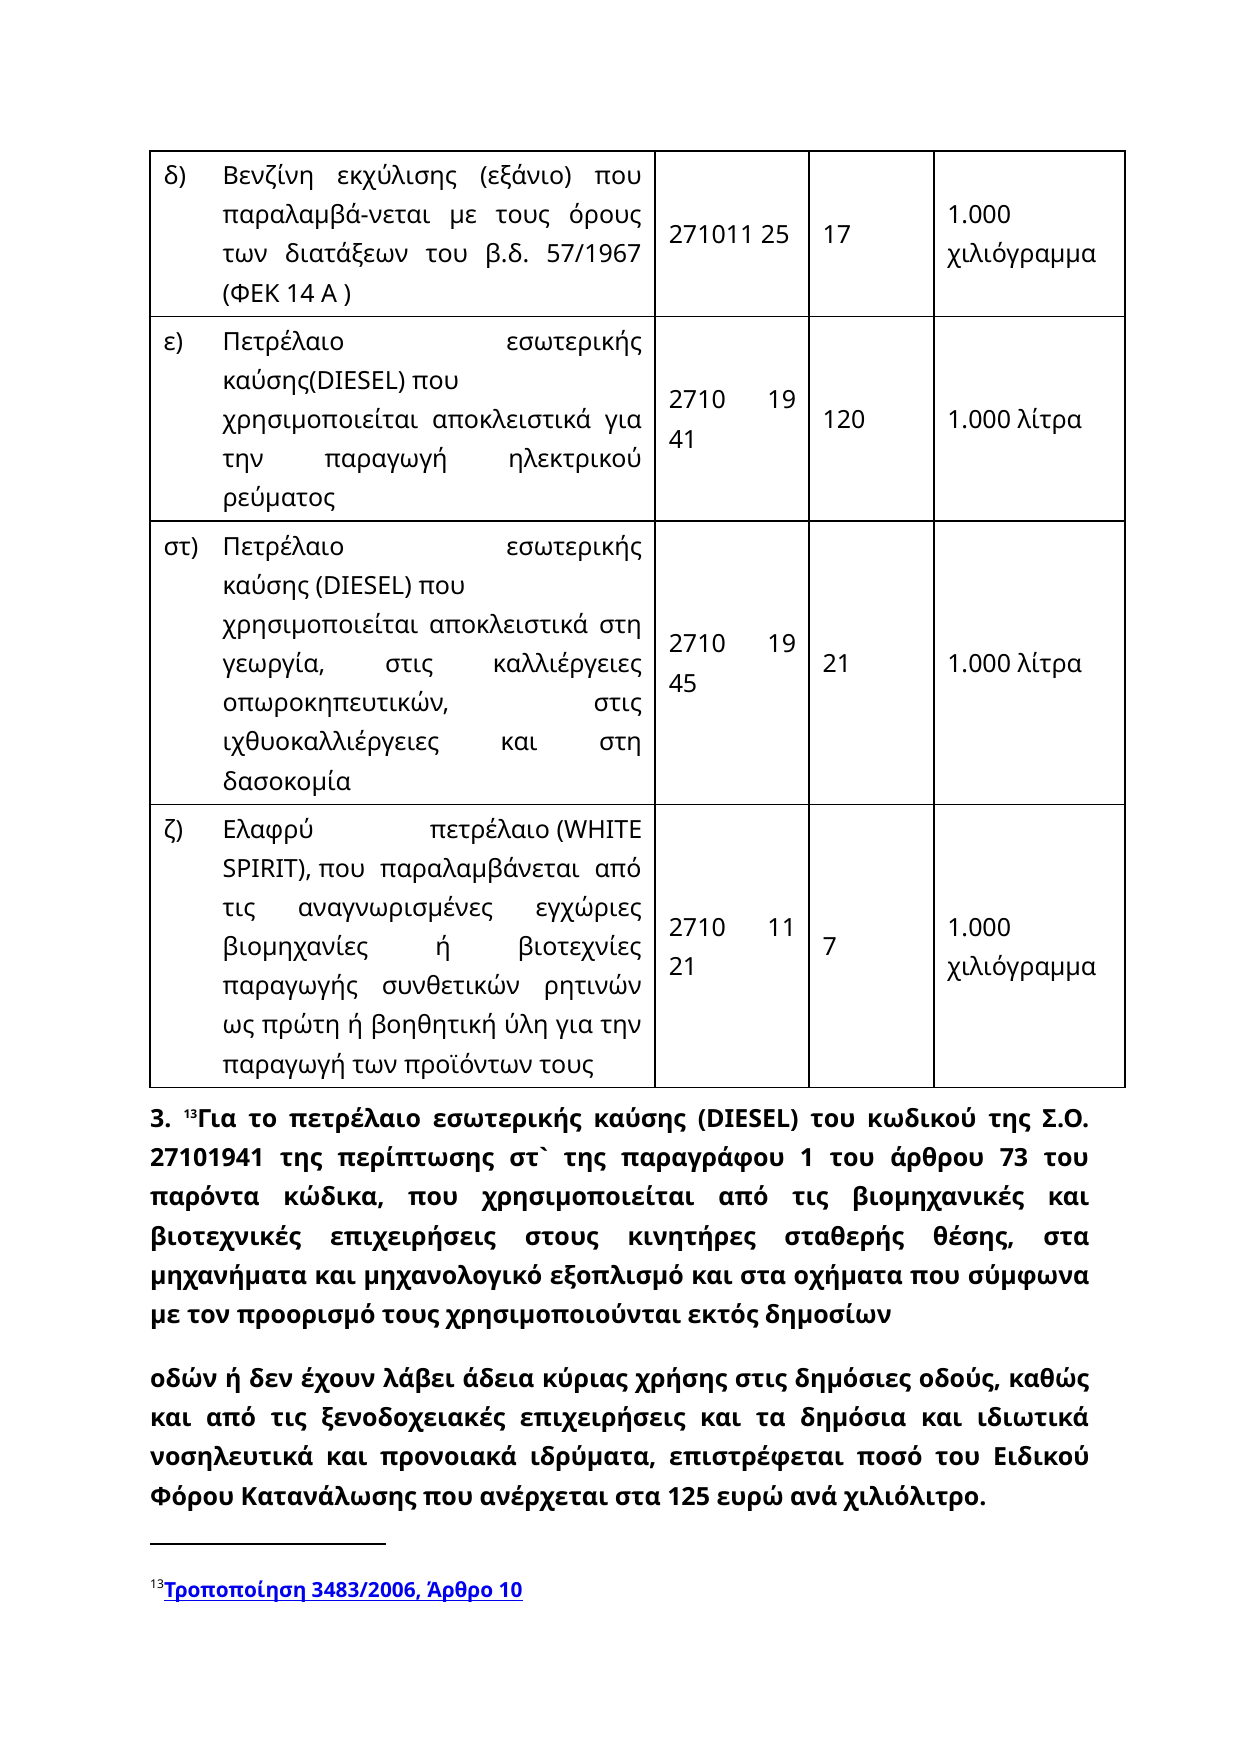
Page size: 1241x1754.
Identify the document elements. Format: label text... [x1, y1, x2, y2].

table_cell 1.000 χιλιόγραμμα [935, 805, 1124, 1087]
table_cell δ) Βενζίνη εκχύλισης (εξάνιο) που παραλαμβά-νεται με τους όρους των διατάξεων του β.δ. 57/1967 (ΦΕΚ 14 Α ) [151, 152, 654, 316]
table_cell 1.000 λίτρα [935, 522, 1124, 803]
table_cell ζ) Ελαφρύ πετρέλαιο (WHITE SPIRIT), που παραλαμβάνεται από τις αναγνωρισμένες εγχώριες βιομηχανίες ή βιοτεχνίες παραγωγής συνθετικών ρητινών ως πρώτη ή βοηθητική ύλη για την παραγωγή των προϊόντων τους [151, 805, 654, 1087]
table_cell 271011 25 [656, 152, 808, 316]
text Τροποποίηση 3483/2006, Άρθρο 10 [150, 1576, 1090, 1604]
text 3. Για το πετρέλαιο εσωτερικής καύσης (DΙESEL) του κωδικού της Σ.Ο. 27101941 της περίπτωσης στ` της παραγράφου 1 του άρθρου 73 του παρόντα κώδικα, που χρησιμοποιείται από τις βιομηχανικές και βιοτεχνικές επιχειρήσεις στους κινητήρες σταθερής θέσης, στα μηχανήματα και μηχανολογικό εξοπλισμό και στα οχήματα που σύμφωνα με τον προορισμό τους χρησιμοποιούνται εκτός δημοσίων [150, 1101, 1090, 1331]
table_cell 2710 11 21 [656, 805, 808, 1087]
table_cell στ) Πετρέλαιο εσωτερικής καύσης (DIESEL) που χρησιμοποιείται αποκλειστικά στη γεωργία, στις καλλιέργειες οπωροκηπευτικών, στις ιχθυοκαλλιέργειες και στη δασοκομία [151, 522, 654, 803]
table_cell 1.000 λίτρα [935, 317, 1124, 520]
table_cell 120 [810, 317, 933, 520]
table_cell 21 [810, 522, 933, 803]
table_cell 1.000 χιλιόγραμμα [935, 152, 1124, 316]
table_cell 2710 19 41 [656, 317, 808, 520]
text οδών ή δεν έχουν λάβει άδεια κύριας χρήσης στις δημόσιες οδούς, καθώς και από τις ξενοδοχειακές επιχειρήσεις και τα δημόσια και ιδιωτικά νοσηλευτικά και προνοιακά ιδρύματα, επιστρέφεται ποσό του Ειδικού Φόρου Κατανάλωσης που ανέρχεται στα 125 ευρώ ανά χιλιόλιτρο. [150, 1361, 1090, 1512]
table_cell ε) Πετρέλαιο εσωτερικής καύσης(DIESEL) που χρησιμοποιείται αποκλειστικά για την παραγωγή ηλεκτρικού ρεύματος [151, 317, 654, 520]
table_cell 17 [810, 152, 933, 316]
table_cell 7 [810, 805, 933, 1087]
table_cell 2710 19 45 [656, 522, 808, 803]
